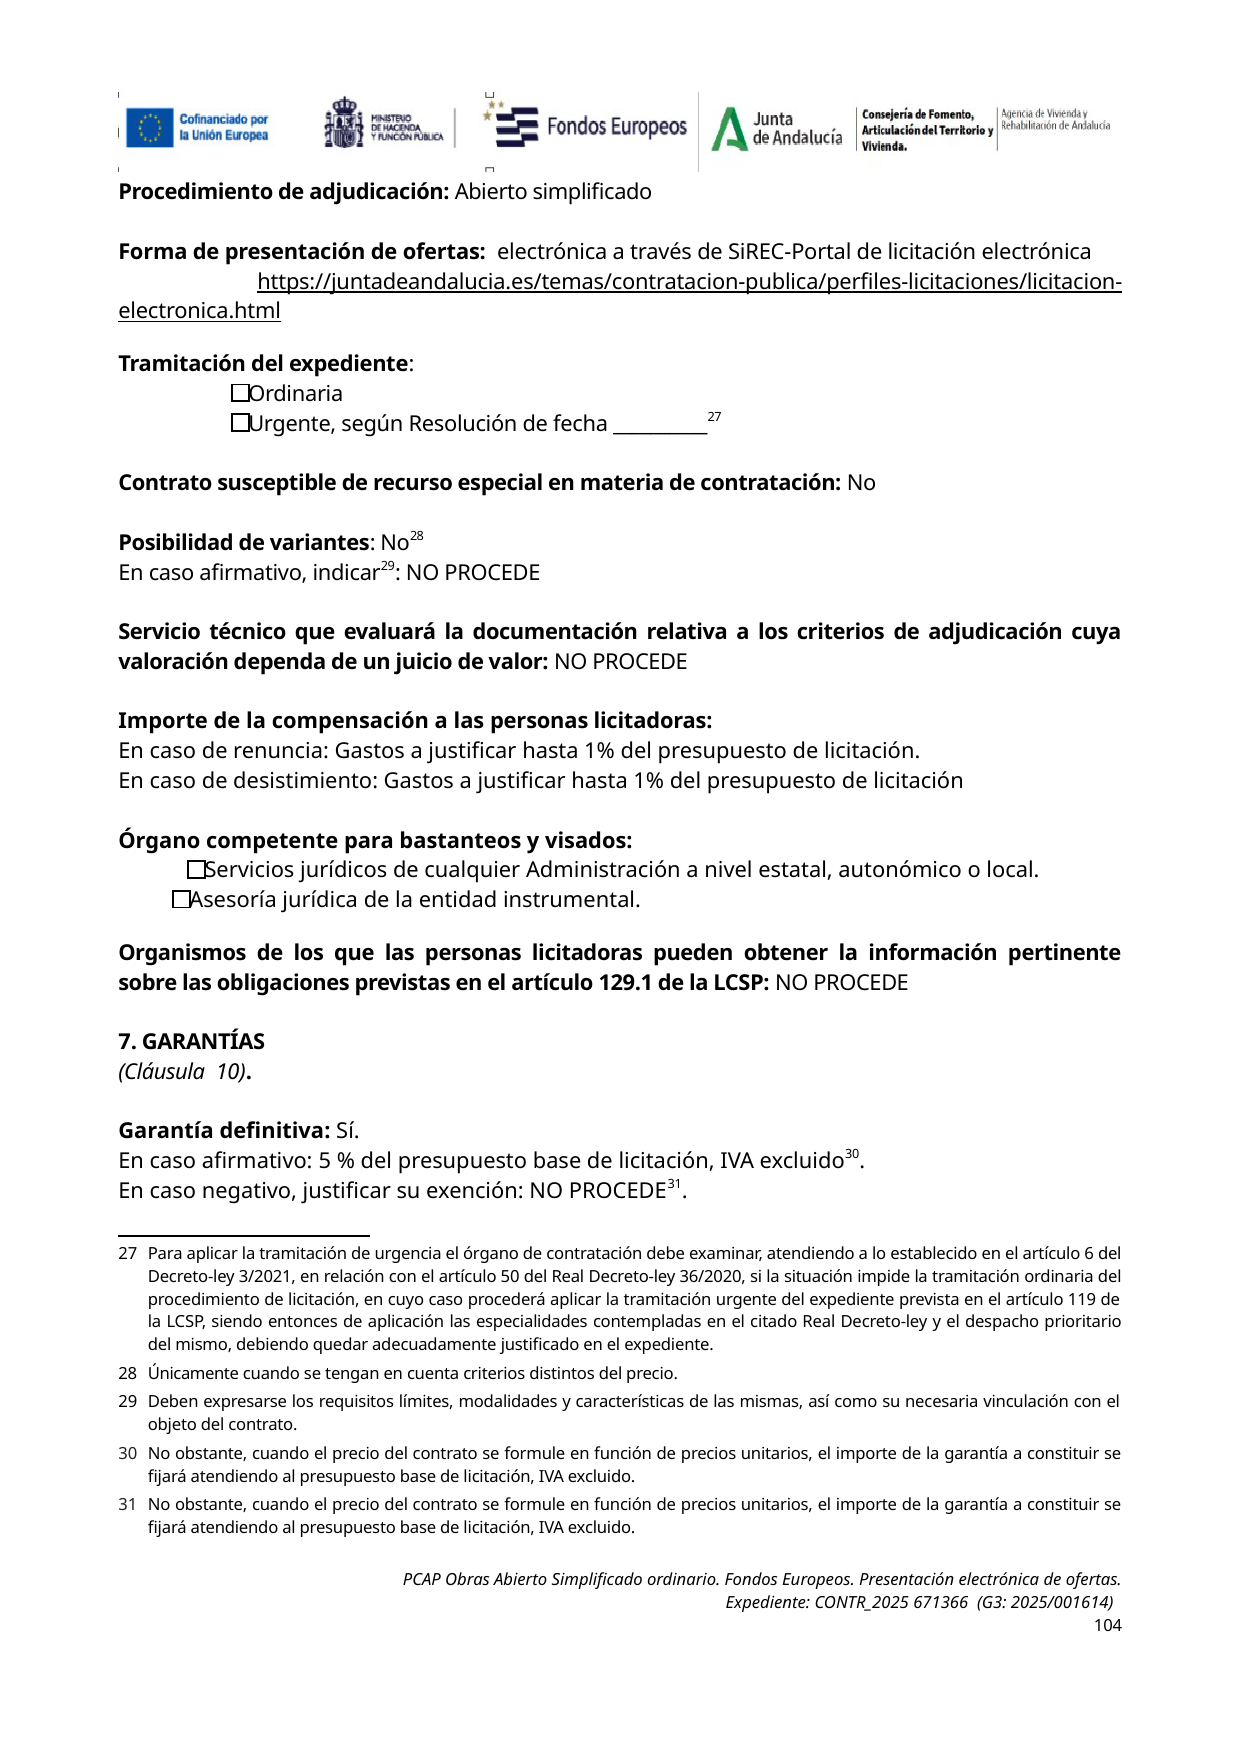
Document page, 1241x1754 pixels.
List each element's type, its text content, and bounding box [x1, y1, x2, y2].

text Garantía definitiva: Sí. [118, 1116, 1122, 1145]
text Servicio técnico que evaluará la documentación relativa a los criterios de adjudicación cuya valoración dependa de un juicio de valor: NO PROCEDE [118, 616, 1122, 676]
text Ordinaria [118, 378, 1122, 408]
text (Cláusula 10). [118, 1056, 1122, 1086]
text No obstante, cuando el precio del contrato se formule en función de precios unitarios, el importe de la garantía a constituir se fijará atendiendo al presupuesto base de licitación, IVA excluido. [118, 1493, 1122, 1538]
text No obstante, cuando el precio del contrato se formule en función de precios unitarios, el importe de la garantía a constituir se fijará atendiendo al presupuesto base de licitación, IVA excluido. [118, 1441, 1122, 1487]
text Urgente, según Resolución de fecha __________ [118, 408, 1122, 437]
text Procedimiento de adjudicación: Abierto simplificado [118, 176, 1122, 206]
text En caso de renuncia: Gastos a justificar hasta 1% del presupuesto de licitación. [118, 735, 1122, 765]
text En caso negativo, justificar su exención: NO PROCEDE. [118, 1175, 1122, 1205]
text En caso afirmativo, indicar: NO PROCEDE [118, 557, 1122, 586]
text Posibilidad de variantes: No [118, 527, 1122, 557]
text En caso de desistimiento: Gastos a justificar hasta 1% del presupuesto de licitación [118, 765, 1122, 795]
text En caso afirmativo: 5 % del presupuesto base de licitación, IVA excluido. [118, 1145, 1122, 1175]
text Servicios jurídicos de cualquier Administración a nivel estatal, autonómico o local. [118, 854, 1122, 884]
text Deben expresarse los requisitos límites, modalidades y características de las mismas, así como su necesaria vinculación con el objeto del contrato. [118, 1390, 1122, 1436]
text 7. GARANTÍAS [118, 1026, 1122, 1056]
text https://juntadeandalucia.es/temas/contratacion-publica/perfiles-licitaciones/licitacion-electronica.html [118, 266, 1122, 325]
text Órgano competente para bastanteos y visados: [118, 825, 1122, 854]
text Tramitación del expediente: [118, 348, 1122, 378]
text Importe de la compensación a las personas licitadoras: [118, 706, 1122, 735]
text Para aplicar la tramitación de urgencia el órgano de contratación debe examinar, atendiendo a lo establecido en el artículo 6 del Decreto-ley 3/2021, en relación con el artículo 50 del Real Decreto-ley 36/2020, si la situación impide la tramitación ordinaria del procedimiento de licitación, en cuyo caso procederá aplicar la tramitación urgente del expediente prevista en el artículo 119 de la LCSP, siendo entonces de aplicación las especialidades contempladas en el citado Real Decreto-ley y el despacho prioritario del mismo, debiendo quedar adecuadamente justificado en el expediente. [118, 1242, 1122, 1356]
text Únicamente cuando se tengan en cuenta criterios distintos del precio. [118, 1361, 1122, 1384]
text Forma de presentación de ofertas: electrónica a través de SiREC-Portal de licitación electrónica [118, 236, 1122, 266]
picture [118, 89, 1123, 172]
text Asesoría jurídica de la entidad instrumental. [171, 884, 1122, 914]
text Contrato susceptible de recurso especial en materia de contratación: No [118, 467, 1122, 497]
text Organismos de los que las personas licitadoras pueden obtener la información pertinente sobre las obligaciones previstas en el artículo 129.1 de la LCSP: NO PROCEDE [118, 937, 1122, 996]
